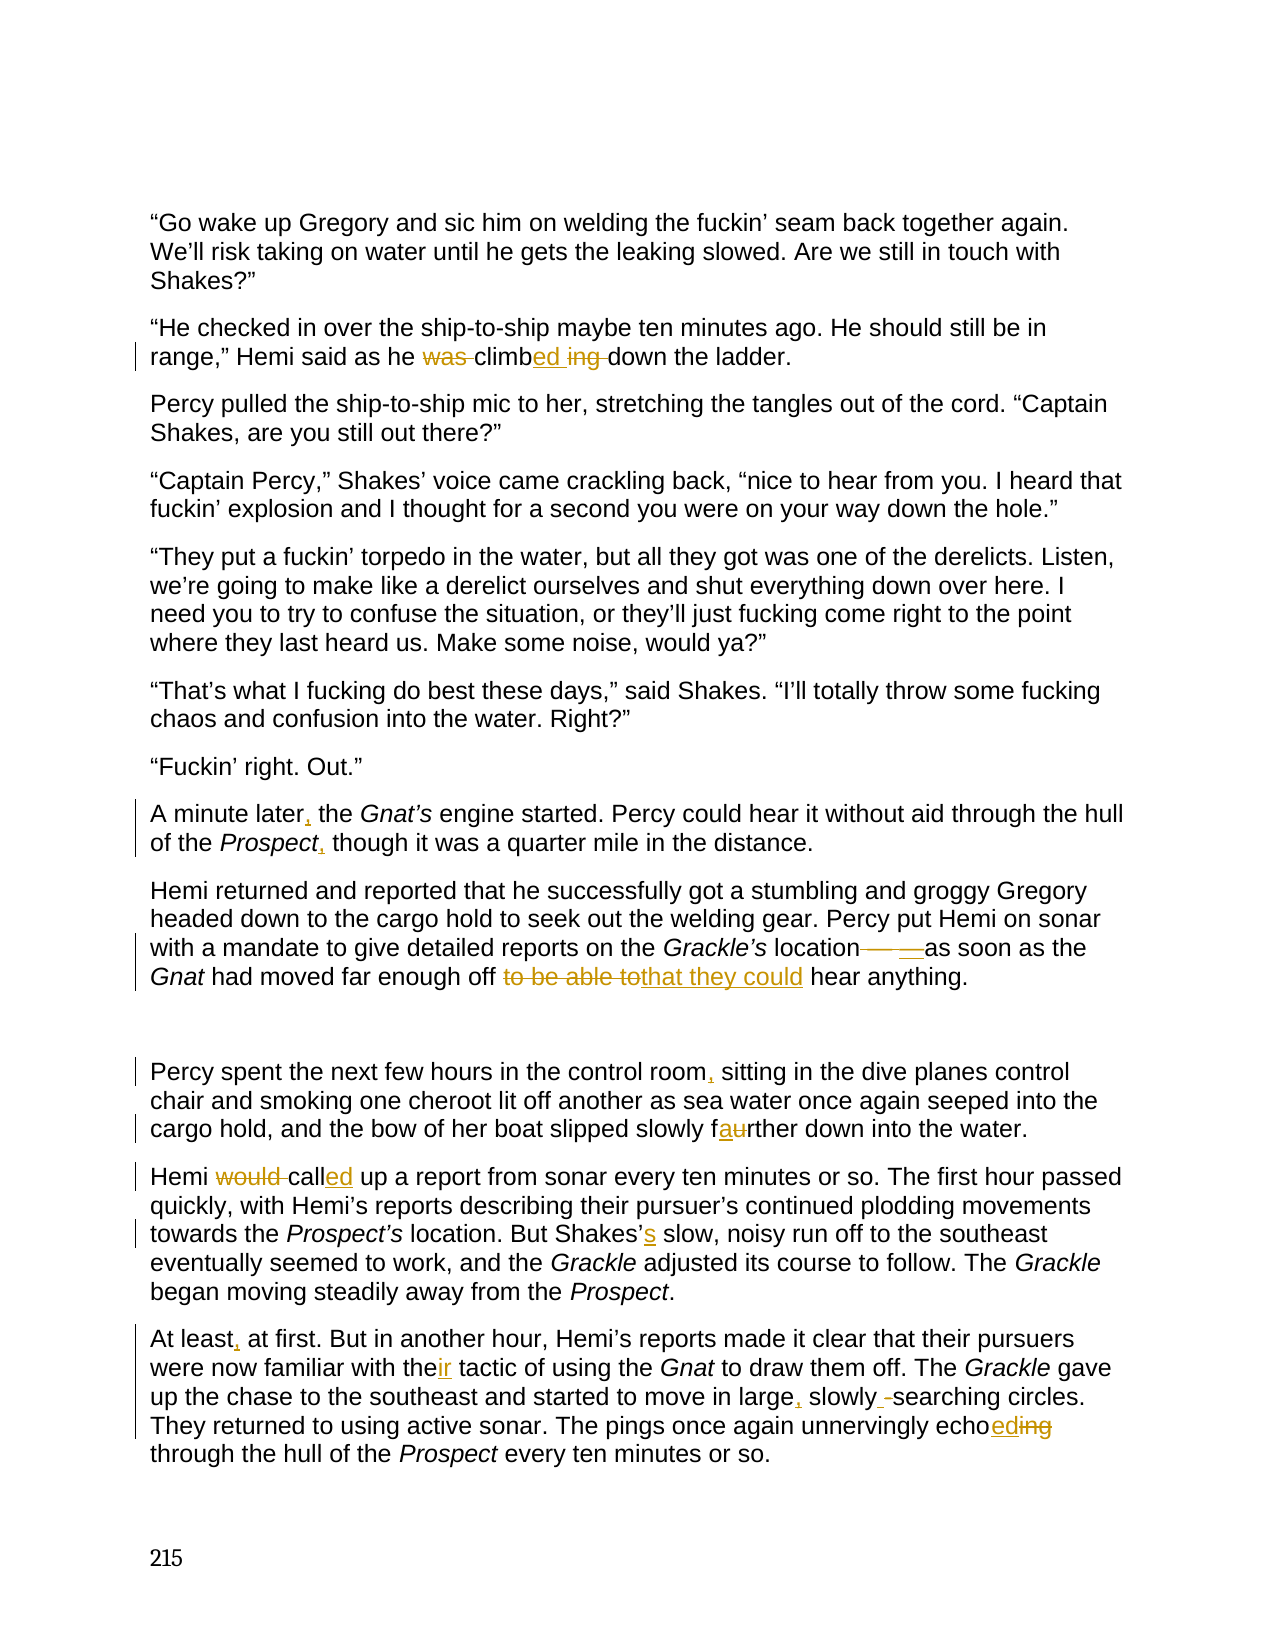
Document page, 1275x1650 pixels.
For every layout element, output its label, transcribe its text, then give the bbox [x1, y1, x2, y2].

text “That’s what I fucking do best these days,” said Shakes. “I’ll totally throw some fucking chaos and confusion into the water. Right?” [150, 676, 1125, 733]
text “Go wake up Gregory and sic him on welding the fuckin’ seam back together again. We’ll risk taking on water until he gets the leaking slowed. Are we still in touch with Shakes?” [150, 208, 1125, 294]
text “They put a fuckin’ torpedo in the water, but all they got was one of the derelicts. Listen, we’re going to make like a derelict ourselves and shut everything down over here. I need you to try to confuse the situation, or they’ll just fucking come right to the point where they last heard us. Make some noise, would ya?” [150, 542, 1125, 657]
text “He checked in over the ship-to-ship maybe ten minutes ago. He should still be in range,” Hemi said as he climbed down the ladder. [150, 313, 1125, 371]
text “Fuckin’ right. Out.” [150, 752, 1125, 781]
text Hemi called up a report from sonar every ten minutes or so. The first hour passed quickly, with Hemi’s reports describing their pursuer’s continued plodding movements towards the Prospect’s location. But Shakes’s slow, noisy run off to the southeast eventually seemed to work, and the Grackle adjusted its course to follow. The Grackle began moving steadily away from the Prospect. [150, 1162, 1125, 1306]
text “Captain Percy,” Shakes’ voice came crackling back, “nice to hear from you. I heard that fuckin’ explosion and I thought for a second you were on your way down the hole.” [150, 466, 1125, 523]
text At least, at first. But in another hour, Hemi’s reports made it clear that their pursuers were now familiar with their tactic of using the Gnat to draw them off. The Grackle gave up the chase to the southeast and started to move in large, slowly searching circles. They returned to using active sonar. The pings once again unnervingly echoed through the hull of the Prospect every ten minutes or so. [150, 1324, 1125, 1468]
text Percy pulled the ship-to-ship mic to her, stretching the tangles out of the cord. “Captain Shakes, are you still out there?” [150, 389, 1125, 447]
text Percy spent the next few hours in the control room, sitting in the dive planes control chair and smoking one cheroot lit off another as sea water once again seeped into the cargo hold, and the bow of her boat slipped slowly farther down into the water. [150, 1057, 1125, 1143]
text Hemi returned and reported that he successfully got a stumbling and groggy Gregory headed down to the cargo hold to seek out the welding gear. Percy put Hemi on sonar with a mandate to give detailed reports on the Grackle’s location—as soon as the Gnat had moved far enough off that they could hear anything. [150, 876, 1125, 991]
text A minute later, the Gnat’s engine started. Percy could hear it without aid through the hull of the Prospect, though it was a quarter mile in the distance. [150, 799, 1125, 857]
